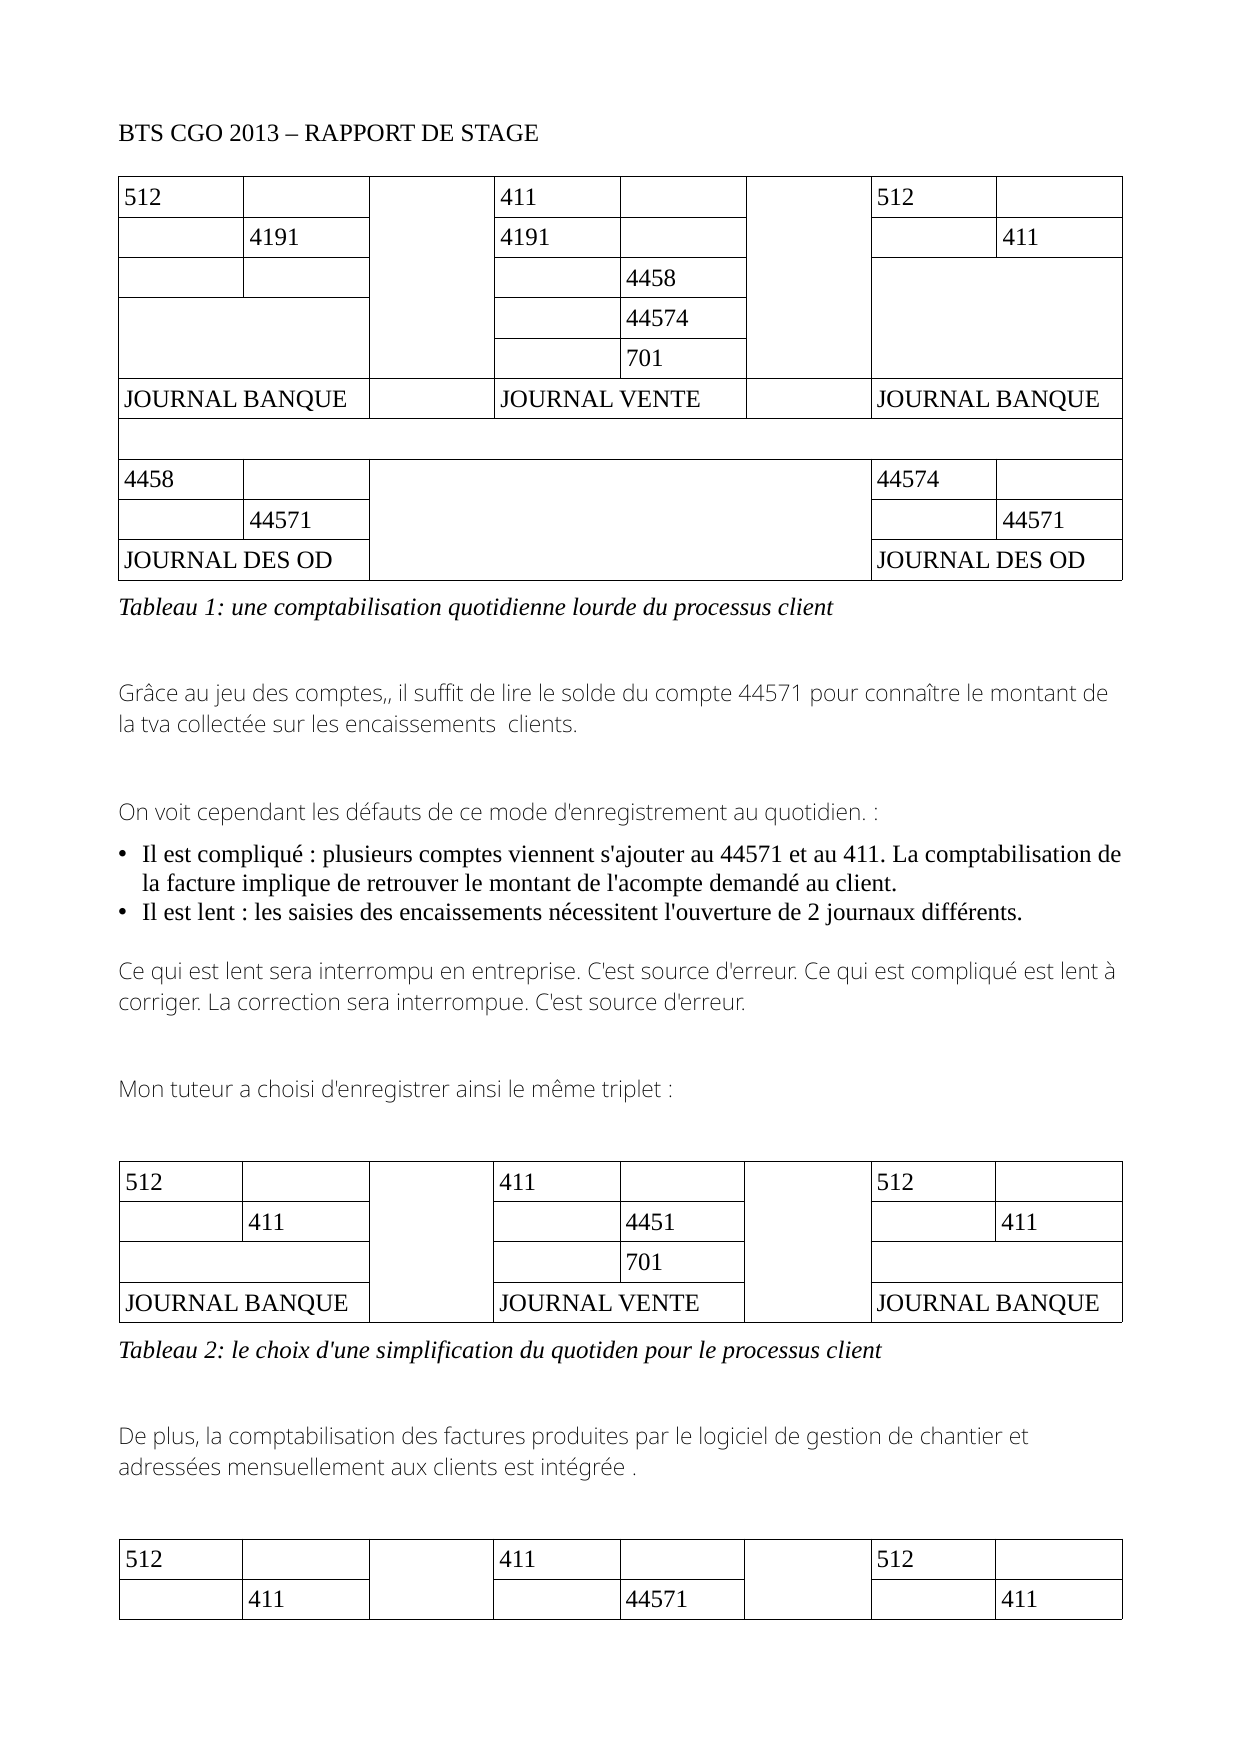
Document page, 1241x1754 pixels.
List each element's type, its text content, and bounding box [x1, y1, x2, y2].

table_cell [119, 419, 1122, 458]
table_cell [872, 500, 996, 539]
table_header [745, 1540, 871, 1619]
table_cell [872, 1202, 995, 1241]
table_cell 411 [243, 1202, 369, 1241]
table_cell 44571 [997, 500, 1122, 539]
text De plus, la comptabilisation des factures produites par le logiciel de gestion de chantier et adressées mensuellement aux clients est intégrée . [118, 1420, 1122, 1482]
table_cell 44571 [244, 500, 369, 539]
table_header 512 [120, 1162, 242, 1201]
table_cell [370, 379, 494, 418]
table_cell [119, 218, 243, 257]
list Il est compliqué : plusieurs comptes viennent s'ajouter au 44571 et au 411. La comptabilisation de la facture implique de retrouver le montant de l'acompte demandé au client. [118, 839, 1122, 897]
table_cell JOURNAL BANQUE [120, 1283, 369, 1322]
text Tableau 1: une comptabilisation quotidienne lourde du processus client [118, 592, 1122, 621]
table_cell [494, 1202, 620, 1241]
text On voit cependant les défauts de ce mode d'enregistrement au quotidien. : [118, 796, 1122, 827]
text Mon tuteur a choisi d'enregistrer ainsi le même triplet : [118, 1073, 1122, 1104]
table_cell 411 [997, 218, 1122, 257]
table_cell [621, 218, 746, 257]
table_cell [119, 298, 369, 378]
table_cell [244, 258, 369, 297]
text Grâce au jeu des comptes,, il suffit de lire le solde du compte 44571 pour connaître le montant de la tva collectée sur les encaissements clients. [118, 677, 1122, 739]
table_cell 4191 [495, 218, 620, 257]
table_header 411 [494, 1540, 620, 1579]
table_cell [747, 379, 871, 418]
table_header [996, 1162, 1122, 1201]
table_header [370, 177, 494, 378]
table_cell [495, 339, 620, 378]
table_cell JOURNAL VENTE [494, 1283, 744, 1322]
table_cell 4458 [119, 460, 243, 499]
list Il est lent : les saisies des encaissements nécessitent l'ouverture de 2 journaux différents. [118, 897, 1122, 926]
table_header [243, 1162, 369, 1201]
table_cell [872, 1580, 995, 1619]
table_header [370, 1540, 493, 1619]
table_header [997, 177, 1122, 217]
table_cell [119, 258, 243, 297]
table_header 411 [494, 1162, 620, 1201]
table_cell JOURNAL DES OD [119, 540, 369, 579]
table_header [244, 177, 369, 217]
table_cell 701 [621, 339, 746, 378]
table_cell JOURNAL BANQUE [119, 379, 369, 418]
table_header [621, 177, 746, 217]
table_header 512 [872, 177, 996, 217]
table_cell [494, 1242, 620, 1282]
table_cell [872, 218, 996, 257]
table_cell [120, 1202, 242, 1241]
table_header 512 [119, 177, 243, 217]
table_cell 411 [996, 1580, 1122, 1619]
table_header [370, 1162, 493, 1322]
table_cell [997, 460, 1122, 499]
table_cell [120, 1580, 242, 1619]
table_cell 4458 [621, 258, 746, 297]
table_header [745, 1162, 871, 1322]
table_header 411 [495, 177, 620, 217]
table_cell [494, 1580, 620, 1619]
table_header [243, 1540, 369, 1579]
table_header [996, 1540, 1122, 1579]
table_cell [872, 1242, 1122, 1282]
table_header 512 [872, 1162, 995, 1201]
table_cell 44571 [621, 1580, 744, 1619]
table_cell JOURNAL BANQUE [872, 379, 1122, 418]
table_cell 701 [621, 1242, 744, 1282]
table_cell 411 [996, 1202, 1122, 1241]
table_cell [119, 500, 243, 539]
table_cell [872, 258, 1122, 378]
text Tableau 2: le choix d'une simplification du quotiden pour le processus client [118, 1335, 1122, 1363]
table_cell [244, 460, 369, 499]
table_cell 44574 [621, 298, 746, 338]
table_header 512 [872, 1540, 995, 1579]
table_cell JOURNAL DES OD [872, 540, 1122, 579]
text Ce qui est lent sera interrompu en entreprise. C'est source d'erreur. Ce qui est compliqué est lent à corriger. La correction sera interrompue. C'est source d'erreur. [118, 954, 1122, 1017]
table_header [747, 177, 871, 378]
table_cell 44574 [872, 460, 996, 499]
table_cell 4451 [621, 1202, 744, 1241]
table_cell 411 [243, 1580, 369, 1619]
table_header [621, 1162, 744, 1201]
table_cell 4191 [244, 218, 369, 257]
table_cell [495, 298, 620, 338]
table_cell [495, 258, 620, 297]
table_header [621, 1540, 744, 1579]
table_cell JOURNAL VENTE [495, 379, 746, 418]
table_header 512 [120, 1540, 242, 1579]
table_cell [120, 1242, 369, 1282]
table_cell JOURNAL BANQUE [872, 1283, 1122, 1322]
table_cell [370, 460, 871, 579]
